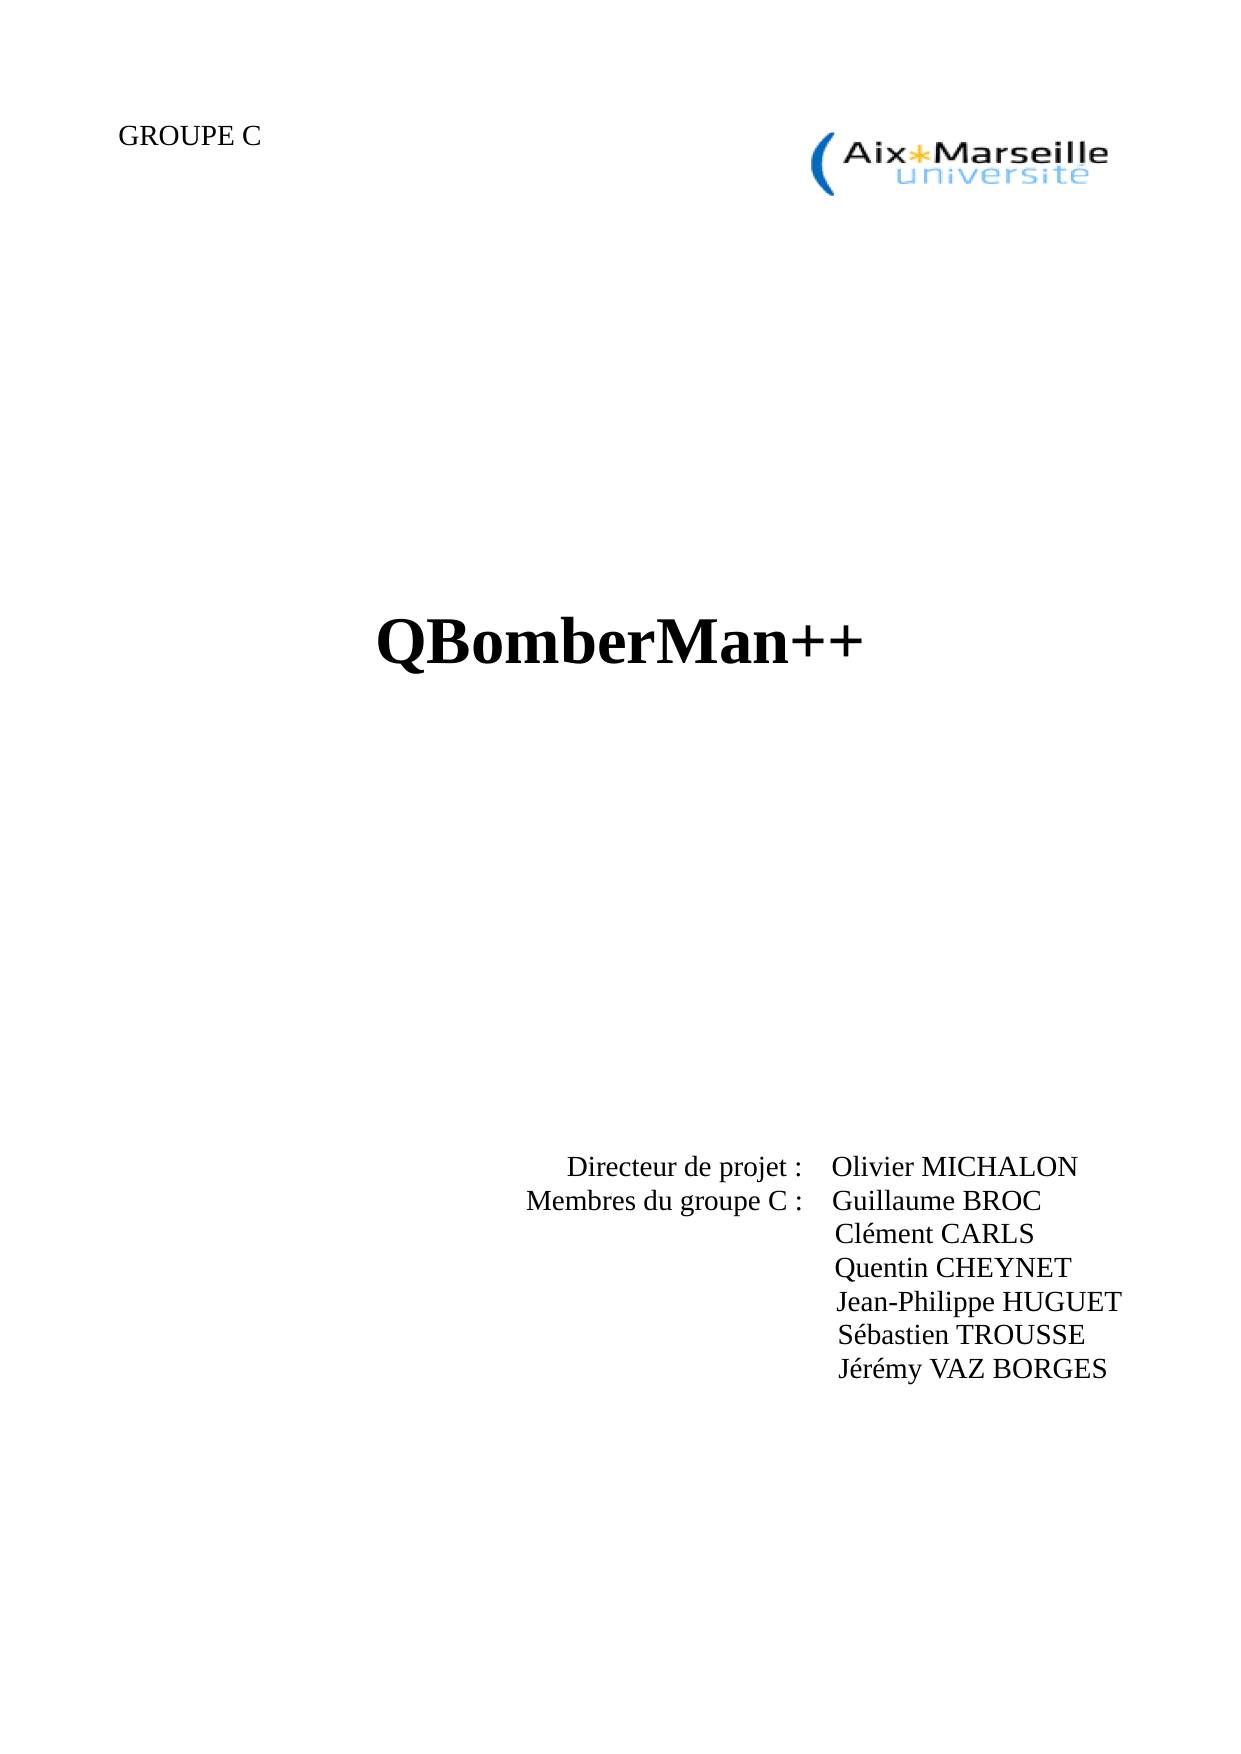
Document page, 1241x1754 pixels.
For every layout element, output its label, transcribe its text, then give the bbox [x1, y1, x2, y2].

text Sébastien TROUSSE [118, 1317, 1122, 1351]
text Clément CARLS [118, 1217, 1122, 1250]
text Directeur de projet : Olivier MICHALON [118, 1149, 1122, 1183]
text Quentin CHEYNET [118, 1250, 1122, 1284]
text QBomberMan++ [118, 601, 1122, 678]
text Membres du groupe C : Guillaume BROC [118, 1183, 1122, 1217]
text GROUPE C [118, 118, 1122, 152]
text Jean-Philippe HUGUET [118, 1284, 1122, 1317]
text Jérémy VAZ BORGES [118, 1351, 1122, 1384]
